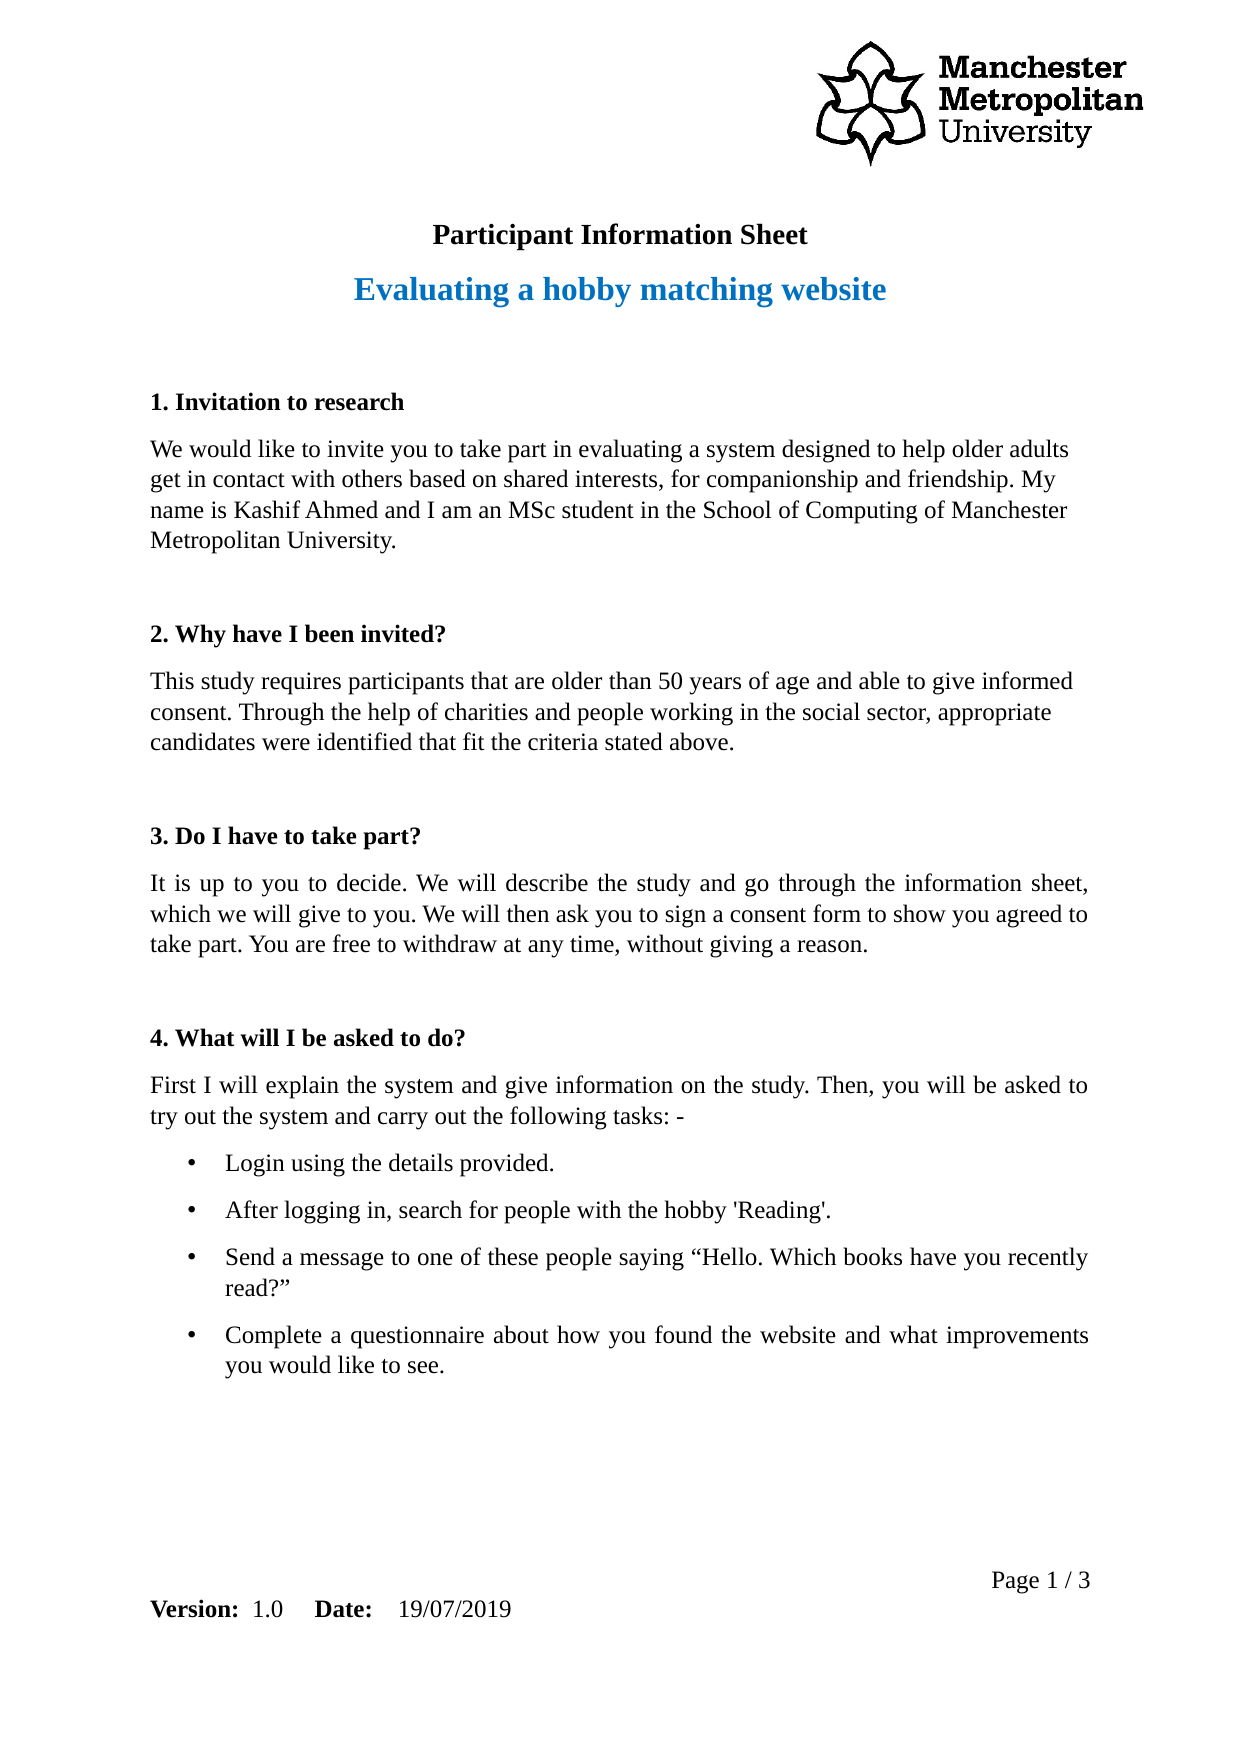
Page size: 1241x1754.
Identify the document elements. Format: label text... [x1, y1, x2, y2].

text 3. Do I have to take part? [150, 821, 1090, 850]
text 2. Why have I been invited? [150, 619, 1090, 648]
text 4. What will I be asked to do? [150, 1023, 1090, 1052]
text We would like to invite you to take part in evaluating a system designed to help older adults get in contact with others based on shared interests, for companionship and friendship. My name is Kashif Ahmed and I am an MSc student in the School of Computing of Manchester Metropolitan University. [150, 434, 1090, 554]
list Send a message to one of these people saying “Hello. Which books have you recently read?” [187, 1242, 1090, 1301]
picture [816, 41, 1144, 167]
text Participant Information Sheet [150, 217, 1090, 251]
list Login using the details provided. [187, 1148, 1090, 1177]
list After logging in, search for people with the hobby 'Reading'. [187, 1195, 1090, 1224]
text It is up to you to decide. We will describe the study and go through the information sheet, which we will give to you. We will then ask you to sign a consent form to show you agreed to take part. You are free to withdraw at any time, without giving a reason. [150, 868, 1090, 958]
text First I will explain the system and give information on the study. Then, you will be asked to try out the system and carry out the following tasks: - [150, 1071, 1090, 1130]
text Evaluating a hobby matching website [150, 270, 1090, 308]
text This study requires participants that are older than 50 years of age and able to give informed consent. Through the help of charities and people working in the social sector, appropriate candidates were identified that fit the criteria stated above. [150, 666, 1090, 756]
list Complete a questionnaire about how you found the website and what improvements you would like to see. [187, 1320, 1090, 1379]
text 1. Invitation to research [150, 387, 1090, 416]
